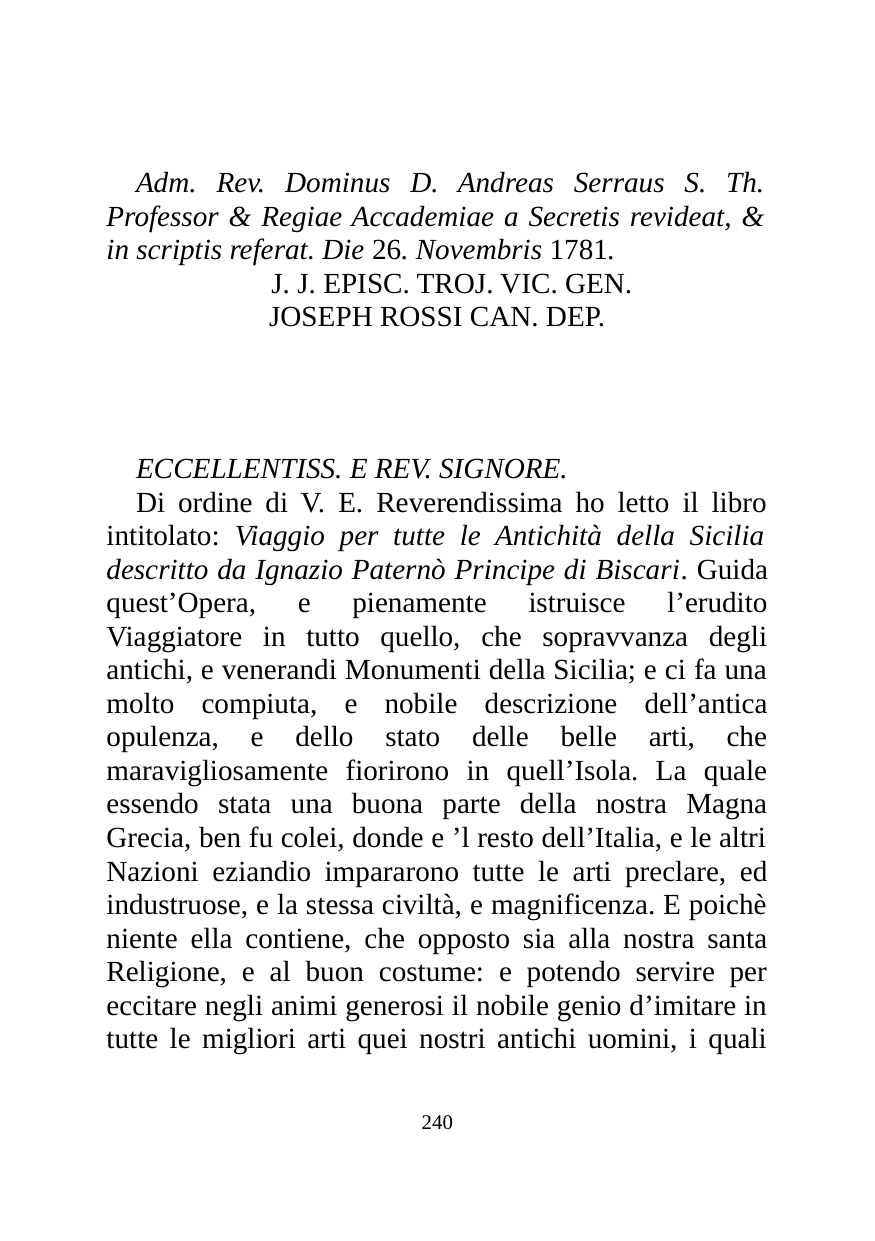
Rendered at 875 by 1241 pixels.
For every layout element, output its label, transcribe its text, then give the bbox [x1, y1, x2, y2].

text Di ordine di V. E. Reverendissima ho letto il libro intitolato: Viaggio per tutte le Antichità della Sicilia descritto da Ignazio Paternò Principe di Biscari. Guida quest’Opera, e pienamente istruisce l’erudito Viaggiatore in tutto quello, che sopravvanza degli antichi, e venerandi Monumenti della Sicilia; e ci fa una molto compiuta, e nobile descrizione dell’antica opulenza, e dello stato delle belle arti, che maravigliosamente fiorirono in quell’Isola. La quale essendo stata una buona parte della nostra Magna Grecia, ben fu colei, donde e ’l resto dell’Italia, e le altri Nazioni eziandio impararono tutte le arti preclare, ed industruose, e la stessa civiltà, e magnificenza. E poichè niente ella contiene, che opposto sia alla nostra santa Religione, e al buon costume: e potendo servire per eccitare negli animi generosi il nobile genio d’imitare in tutte le migliori arti quei nostri antichi uomini, i quali [106, 485, 768, 1055]
text Adm. Rev. Dominus D. Andreas Serraus S. Th. Professor & Regiae Accademiae a Secretis revideat, & in scriptis referat. Die 26. Novembris 1781. [106, 165, 768, 266]
text ECCELLENTISS. E REV. SIGNORE. [106, 451, 768, 485]
text J. J. EPISC. TROJ. VIC. GEN. JOSEPH ROSSI CAN. DEP. [106, 266, 768, 333]
